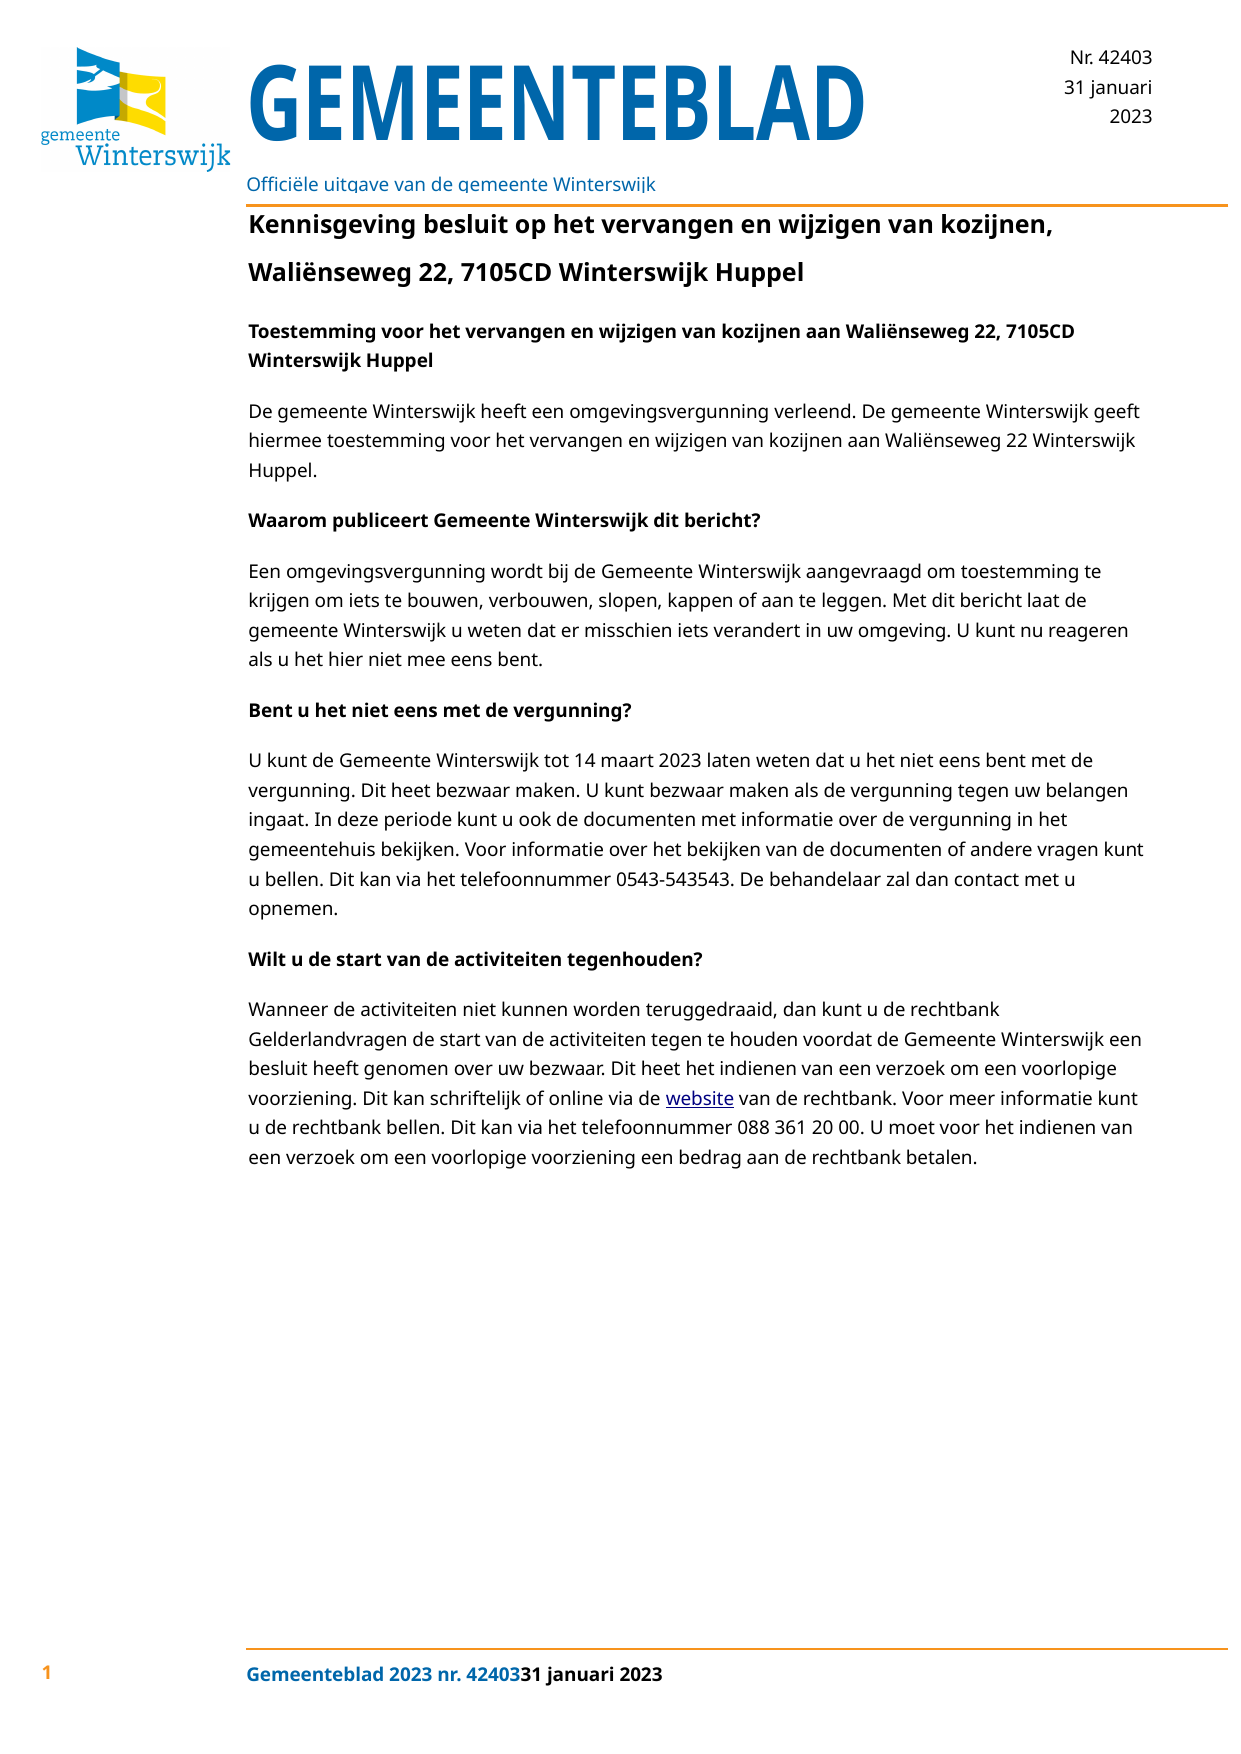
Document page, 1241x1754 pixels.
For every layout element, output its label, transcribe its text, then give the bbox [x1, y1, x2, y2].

text Een omgevingsvergunning wordt bij de Gemeente Winterswijk aangevraagd om toestemming te krijgen om iets te bouwen, verbouwen, slopen, kappen of aan te leggen. Met dit bericht laat de gemeente Winterswijk u weten dat er misschien iets verandert in uw omgeving. U kunt nu reageren als u het hier niet mee eens bent. [248, 558, 1152, 672]
picture [225, 153, 231, 162]
picture [41, 47, 231, 172]
text Bent u het niet eens met de vergunning? [248, 697, 1152, 723]
text Waarom publiceert Gemeente Winterswijk dit bericht? [248, 507, 1152, 533]
text Toestemming voor het vervangen en wijzigen van kozijnen aan Waliënseweg 22, 7105CD Winterswijk Huppel [248, 318, 1152, 373]
text U kunt de Gemeente Winterswijk tot 14 maart 2023 laten weten dat u het niet eens bent met de vergunning. Dit heet bezwaar maken. U kunt bezwaar maken als de vergunning tegen uw belangen ingaat. In deze periode kunt u ook de documenten met informatie over de vergunning in het gemeentehuis bekijken. Voor informatie over het bekijken van de documenten of andere vragen kunt u bellen. Dit kan via het telefoonnummer 0543-543543. De behandelaar zal dan contact met u opnemen. [248, 747, 1152, 921]
text Wilt u de start van de activiteiten tegenhouden? [248, 946, 1152, 972]
text Kennisgeving besluit op het vervangen en wijzigen van kozijnen, Waliënseweg 22, 7105CD Winterswijk Huppel [248, 207, 1152, 288]
text Wanneer de activiteiten niet kunnen worden teruggedraaid, dan kunt u de rechtbank Gelderlandvragen de start van de activiteiten tegen te houden voordat de Gemeente Winterswijk een besluit heeft genomen over uw bezwaar. Dit heet het indienen van een verzoek om een voorlopige voorziening. Dit kan schriftelijk of online via de website van de rechtbank. Voor meer informatie kunt u de rechtbank bellen. Dit kan via het telefoonnummer 088 361 20 00. U moet voor het indienen van een verzoek om een voorlopige voorziening een bedrag aan de rechtbank betalen. [248, 996, 1152, 1170]
text De gemeente Winterswijk heeft een omgevingsvergunning verleend. De gemeente Winterswijk geeft hiermee toestemming voor het vervangen en wijzigen van kozijnen aan Waliënseweg 22 Winterswijk Huppel. [248, 398, 1152, 483]
